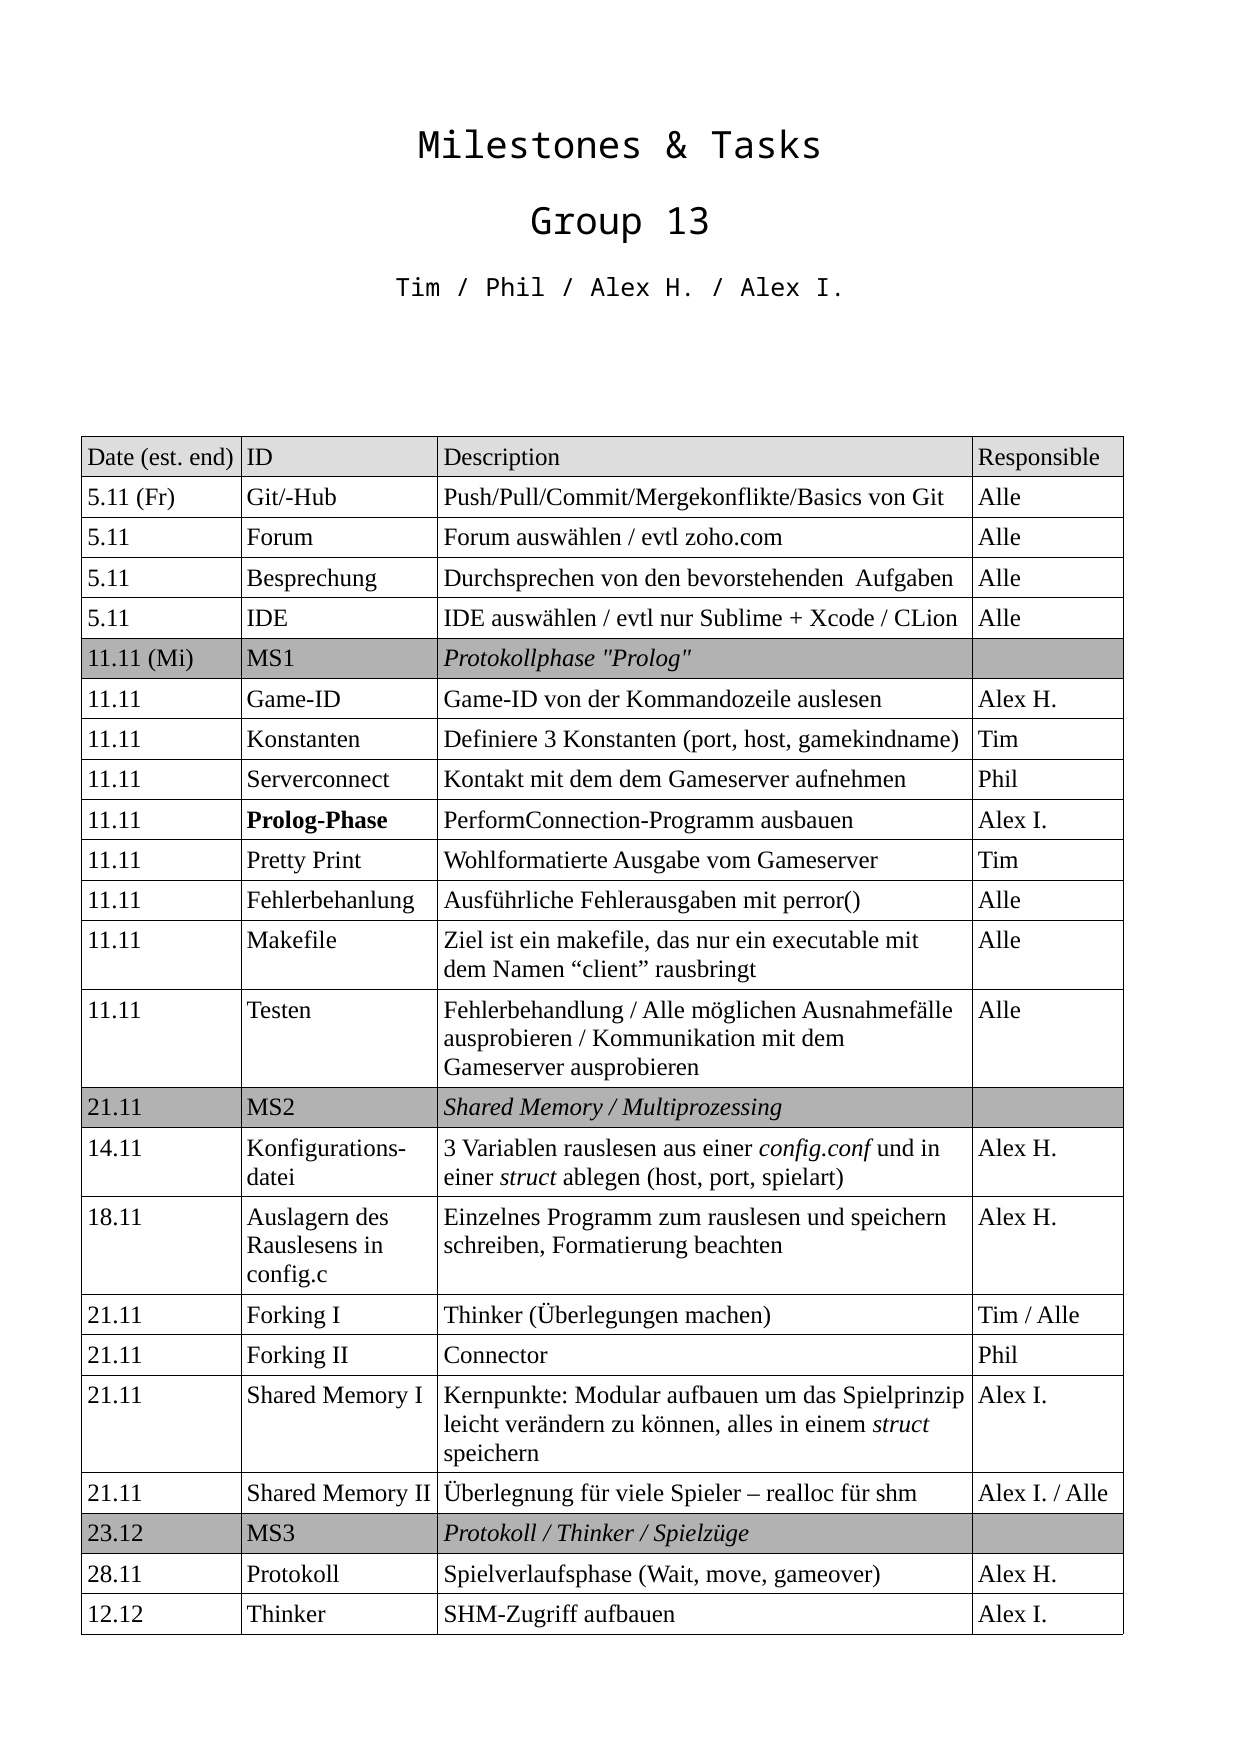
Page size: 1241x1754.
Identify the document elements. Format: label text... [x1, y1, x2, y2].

table_cell Alex I. / Alle [973, 1473, 1123, 1513]
table_cell Connector [438, 1335, 972, 1374]
table_cell 5.11 (Fr) [82, 477, 241, 517]
table_cell Wohlformatierte Ausgabe vom Gameserver [438, 840, 972, 879]
table_cell Alle [973, 921, 1123, 989]
table_cell Forum auswählen / evtl zoho.com [438, 518, 972, 557]
table_cell Ausführliche Fehlerausgaben mit perror() [438, 881, 972, 920]
table_cell 11.11 [82, 921, 241, 989]
table_cell 5.11 [82, 598, 241, 638]
table_cell 21.11 [82, 1376, 241, 1472]
table_header Date (est. end) [82, 437, 241, 476]
table_cell IDE auswählen / evtl nur Sublime + Xcode / CLion [438, 598, 972, 638]
table_cell Auslagern des Rauslesens in config.c [242, 1197, 437, 1294]
table_cell Durchsprechen von den bevorstehenden Aufgaben [438, 558, 972, 597]
table_cell Alle [973, 518, 1123, 557]
table_cell 21.11 [82, 1295, 241, 1334]
table_cell Alex I. [973, 800, 1123, 839]
table_cell 21.11 [82, 1088, 241, 1127]
table_cell Alex H. [973, 1128, 1123, 1196]
table_cell 5.11 [82, 518, 241, 557]
table_cell Konfigurations- datei [242, 1128, 437, 1196]
table_cell 11.11 [82, 881, 241, 920]
text Tim / Phil / Alex H. / Alex I. [118, 270, 1122, 304]
table_cell Shared Memory / Multiprozessing [438, 1088, 972, 1127]
table_cell 28.11 [82, 1554, 241, 1593]
table_cell Phil [973, 760, 1123, 799]
table_cell 11.11 (Mi) [82, 639, 241, 678]
table_cell Phil [973, 1335, 1123, 1374]
table_cell Thinker (Überlegungen machen) [438, 1295, 972, 1334]
table_cell [973, 1088, 1123, 1127]
table_cell Fehlerbehandlung / Alle möglichen Ausnahmefälle ausprobieren / Kommunikation mit dem Gameserver ausprobieren [438, 990, 972, 1087]
table_cell Protokoll / Thinker / Spielzüge [438, 1514, 972, 1553]
table_cell Spielverlaufsphase (Wait, move, gameover) [438, 1554, 972, 1593]
table_cell 18.11 [82, 1197, 241, 1294]
table_cell Testen [242, 990, 437, 1087]
table_cell 21.11 [82, 1335, 241, 1374]
table_cell PerformConnection-Programm ausbauen [438, 800, 972, 839]
table_cell 11.11 [82, 760, 241, 799]
table_cell MS3 [242, 1514, 437, 1553]
table_cell SHM-Zugriff aufbauen [438, 1594, 972, 1633]
table_cell 3 Variablen rauslesen aus einer config.conf und in einer struct ablegen (host, port, spielart) [438, 1128, 972, 1196]
table_cell Thinker [242, 1594, 437, 1633]
table_cell 11.11 [82, 840, 241, 879]
table_cell Überlegnung für viele Spieler – realloc für shm [438, 1473, 972, 1513]
table_cell Alle [973, 598, 1123, 638]
table_cell Makefile [242, 921, 437, 989]
table_cell 11.11 [82, 679, 241, 718]
table_cell Alex I. [973, 1594, 1123, 1633]
table_cell 11.11 [82, 800, 241, 839]
table_header Responsible [973, 437, 1123, 476]
table_cell Alle [973, 990, 1123, 1087]
table_cell Kernpunkte: Modular aufbauen um das Spielprinzip leicht verändern zu können, alles in einem struct speichern [438, 1376, 972, 1472]
table_cell Game-ID von der Kommandozeile auslesen [438, 679, 972, 718]
table_cell Tim [973, 840, 1123, 879]
table_cell Ziel ist ein makefile, das nur ein executable mit dem Namen “client” rausbringt [438, 921, 972, 989]
table_cell Protokollphase "Prolog" [438, 639, 972, 678]
table_cell 11.11 [82, 719, 241, 758]
table_cell Definiere 3 Konstanten (port, host, gamekindname) [438, 719, 972, 758]
table_cell [973, 639, 1123, 678]
table_cell [973, 1514, 1123, 1553]
table_cell Besprechung [242, 558, 437, 597]
table_cell 21.11 [82, 1473, 241, 1513]
table_cell Protokoll [242, 1554, 437, 1593]
table_cell Alex I. [973, 1376, 1123, 1472]
table_cell 23.12 [82, 1514, 241, 1553]
table_cell Forum [242, 518, 437, 557]
table_cell 12.12 [82, 1594, 241, 1633]
table_cell Push/Pull/Commit/Mergekonflikte/Basics von Git [438, 477, 972, 517]
table_cell Shared Memory II [242, 1473, 437, 1513]
table_cell Fehlerbehanlung [242, 881, 437, 920]
text Group 13 [118, 194, 1122, 245]
table_cell Serverconnect [242, 760, 437, 799]
table_cell 14.11 [82, 1128, 241, 1196]
table_cell Tim / Alle [973, 1295, 1123, 1334]
table_cell Forking II [242, 1335, 437, 1374]
table_cell Pretty Print [242, 840, 437, 879]
table_cell MS2 [242, 1088, 437, 1127]
table_cell Konstanten [242, 719, 437, 758]
table_header Description [438, 437, 972, 476]
table_cell Einzelnes Programm zum rauslesen und speichern schreiben, Formatierung beachten [438, 1197, 972, 1294]
table_cell Tim [973, 719, 1123, 758]
table_header ID [242, 437, 437, 476]
table_cell Git/-Hub [242, 477, 437, 517]
table_cell Alex H. [973, 1554, 1123, 1593]
table_cell Alle [973, 881, 1123, 920]
table_cell Alle [973, 558, 1123, 597]
table_cell Alex H. [973, 1197, 1123, 1294]
table_cell IDE [242, 598, 437, 638]
table_cell MS1 [242, 639, 437, 678]
text Milestones & Tasks [118, 118, 1122, 169]
table_cell Prolog-Phase [242, 800, 437, 839]
table_cell Kontakt mit dem dem Gameserver aufnehmen [438, 760, 972, 799]
table_cell 5.11 [82, 558, 241, 597]
table_cell Alle [973, 477, 1123, 517]
table_cell Game-ID [242, 679, 437, 718]
table_cell Forking I [242, 1295, 437, 1334]
table_cell 11.11 [82, 990, 241, 1087]
table_cell Alex H. [973, 679, 1123, 718]
table_cell Shared Memory I [242, 1376, 437, 1472]
